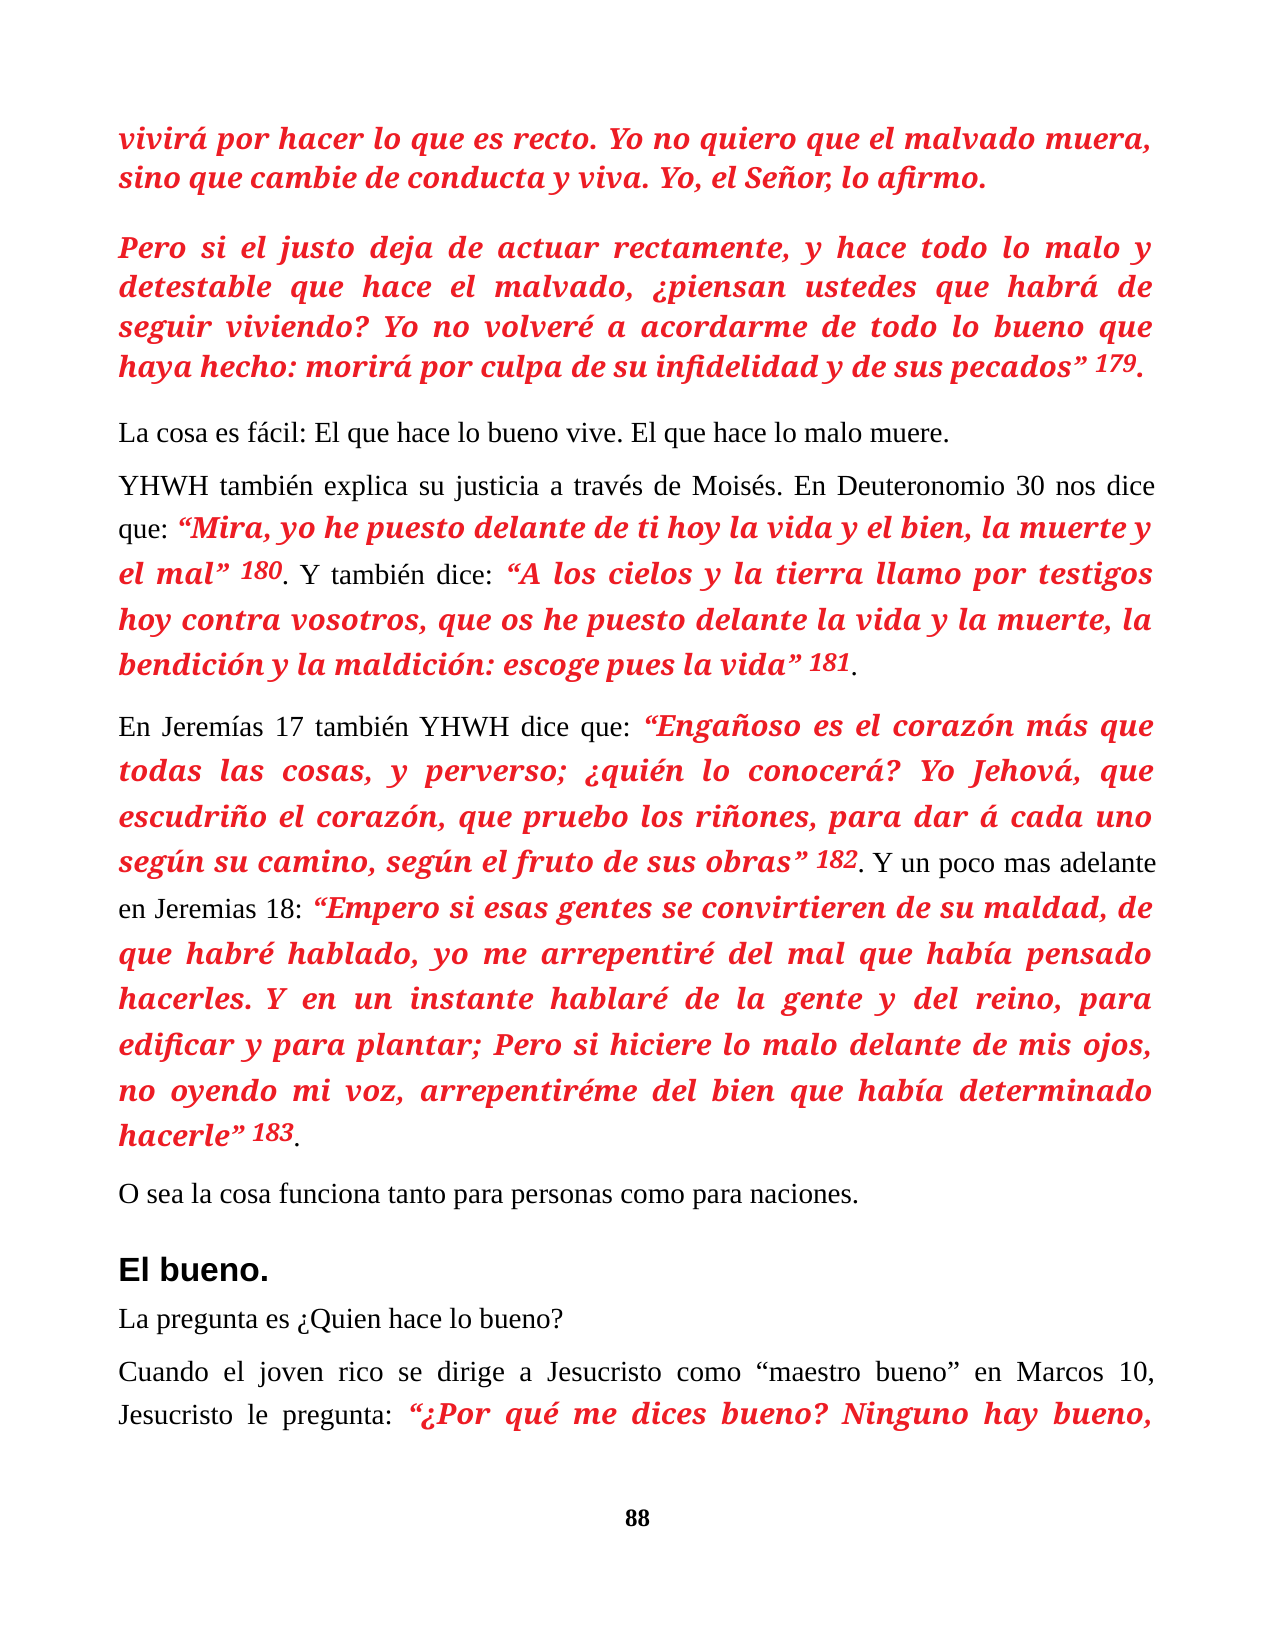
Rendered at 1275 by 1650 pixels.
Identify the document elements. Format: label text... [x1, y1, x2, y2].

text vivirá por hacer lo que es recto. Yo no quiero que el malvado muera, sino que cambie de conducta y viva. Yo, el Señor, lo afirmo. [118, 118, 1157, 197]
text Pero si el justo deja de actuar rectamente, y hace todo lo malo y detestable que hace el malvado, ¿piensan ustedes que habrá de seguir viviendo? Yo no volveré a acordarme de todo lo bueno que haya hecho: morirá por culpa de su infidelidad y de sus pecados” . [118, 227, 1157, 386]
text La cosa es fácil: El que hace lo bueno vive. El que hace lo malo muere. [118, 415, 1157, 449]
subtitle El bueno. [118, 1250, 1157, 1288]
text YHWH también explica su justicia a través de Moisés. En Deuteronomio 30 nos dice que: “Mira, yo he puesto delante de ti hoy la vida y el bien, la muerte y el mal” . Y también dice: “A los cielos y la tierra llamo por testigos hoy contra vosotros, que os he puesto delante la vida y la muerte, la bendición y la maldición: escoge pues la vida” . [118, 468, 1157, 684]
text O sea la cosa funciona tanto para personas como para naciones. [118, 1176, 1157, 1209]
text Cuando el joven rico se dirige a Jesucristo como “maestro bueno” en Marcos 10, Jesucristo le pregunta: “¿Por qué me dices bueno? Ninguno hay bueno, [118, 1354, 1157, 1433]
text La pregunta es ¿Quien hace lo bueno? [118, 1301, 1157, 1334]
text En Jeremías 17 también YHWH dice que: “Engañoso es el corazón más que todas las cosas, y perverso; ¿quién lo conocerá? Yo Jehová, que escudriño el corazón, que pruebo los riñones, para dar á cada uno según su camino, según el fruto de sus obras” . Y un poco mas adelante en Jeremias 18: “Empero si esas gentes se convirtieren de su maldad, de que habré hablado, yo me arrepentiré del mal que había pensado hacerles. Y en un instante hablaré de la gente y del reino, para edificar y para plantar; Pero si hiciere lo malo delante de mis ojos, no oyendo mi voz, arrepentiréme del bien que había determinado hacerle” . [118, 705, 1157, 1155]
